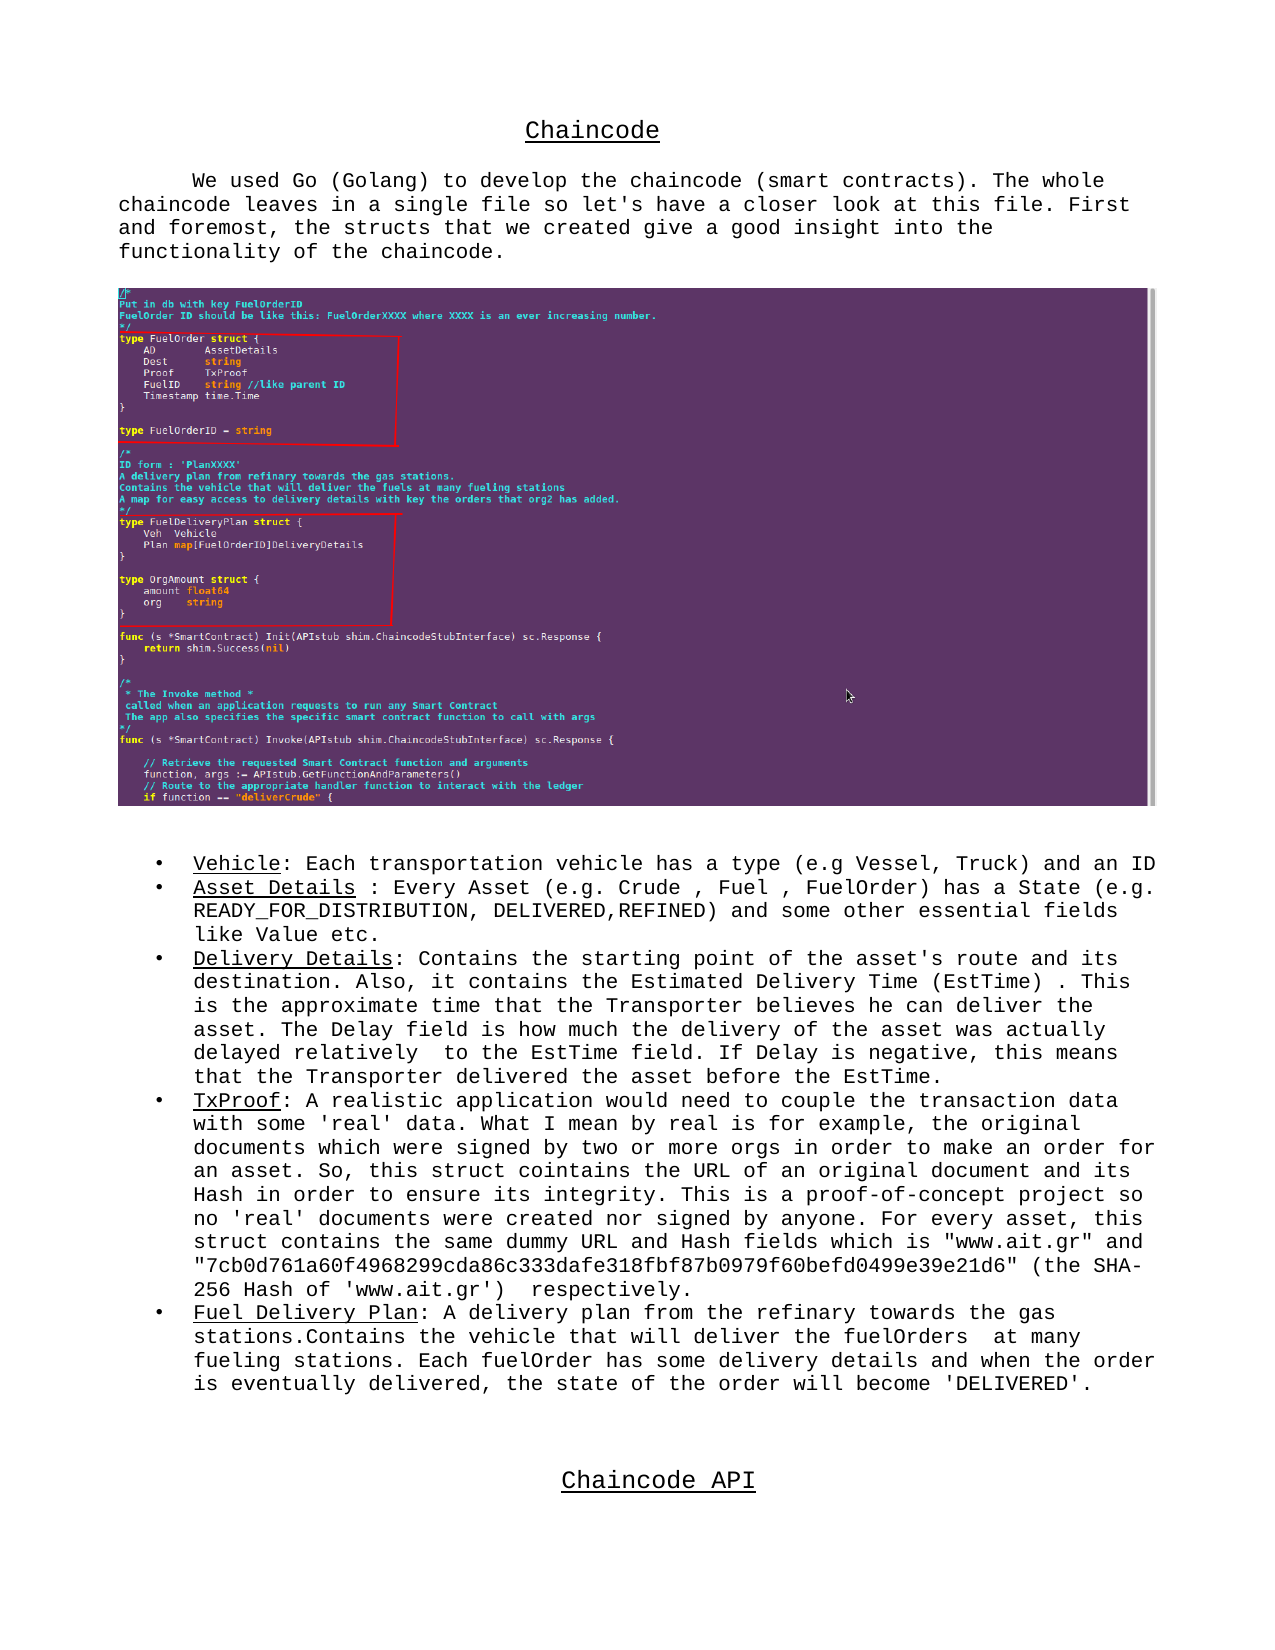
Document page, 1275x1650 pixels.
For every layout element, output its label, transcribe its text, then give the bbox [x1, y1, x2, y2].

text We used Go (Golang) to develop the chaincode (smart contracts). The whole chaincode leaves in a single file so let's have a closer look at this file. First and foremost, the structs that we created give a good insight into the functionality of the chaincode. [118, 170, 1157, 265]
list TxProof: A realistic application would need to couple the transaction data with some 'real' data. What I mean by real is for example, the original documents which were signed by two or more orgs in order to make an order for an asset. So, this struct cointains the URL of an original document and its Hash in order to ensure its integrity. This is a proof-of-concept project so no 'real' documents were created nor signed by anyone. For every asset, this struct contains the same dummy URL and Hash fields which is "www.ait.gr" and "7cb0d761a60f4968299cda86c333dafe318fbf87b0979f60befd0499e39e21d6" (the SHA-256 Hash of 'www.ait.gr') respectively. [156, 1089, 1157, 1302]
picture [118, 288, 1157, 806]
text Chaincode [118, 118, 1157, 146]
list Fuel Delivery Plan: A delivery plan from the refinary towards the gas stations.Contains the vehicle that will deliver the fuelOrders at many fueling stations. Each fuelOrder has some delivery details and when the order is eventually delivered, the state of the order will become 'DELIVERED'. [156, 1302, 1157, 1397]
text Chaincode API [118, 1468, 1157, 1496]
list Asset Details : Every Asset (e.g. Crude , Fuel , FuelOrder) has a State (e.g. READY_FOR_DISTRIBUTION, DELIVERED,REFINED) and some other essential fields like Value etc. [156, 877, 1157, 948]
list Vehicle: Each transportation vehicle has a type (e.g Vessel, Truck) and an ID [156, 853, 1157, 877]
list Delivery Details: Contains the starting point of the asset's route and its destination. Also, it contains the Estimated Delivery Time (EstTime) . This is the approximate time that the Transporter believes he can deliver the asset. The Delay field is how much the delivery of the asset was actually delayed relatively to the EstTime field. If Delay is negative, this means that the Transporter delivered the asset before the EstTime. [156, 948, 1157, 1089]
